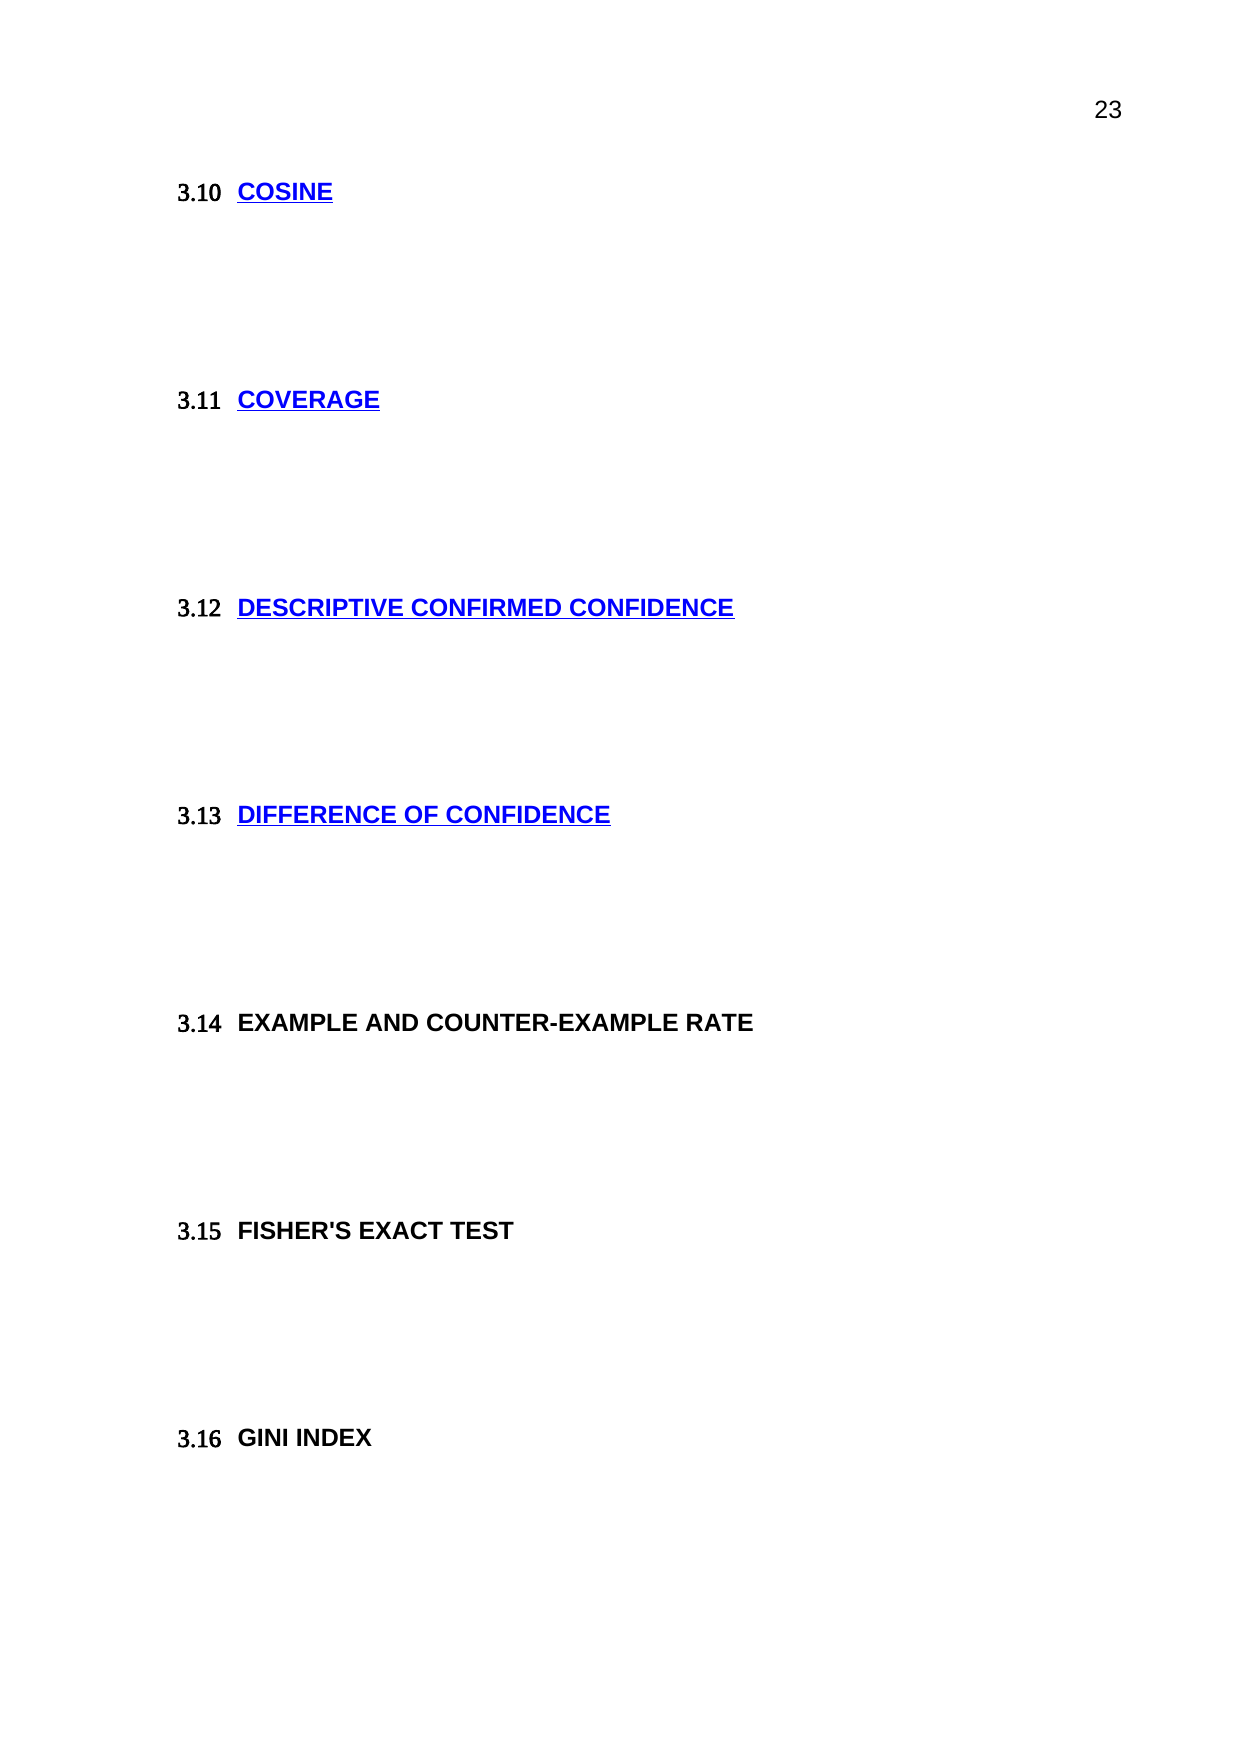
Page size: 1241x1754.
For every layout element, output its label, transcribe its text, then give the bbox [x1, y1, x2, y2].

subtitle Fisher's Exact Test [177, 1216, 1122, 1244]
subtitle Gini Index [177, 1423, 1122, 1452]
subtitle Cosine [177, 177, 1122, 206]
subtitle Example and Counter-Example Rate [177, 1008, 1122, 1037]
subtitle Difference of Confidence [177, 800, 1122, 829]
subtitle Descriptive Confirmed Confidence [177, 593, 1122, 621]
subtitle Coverage [177, 385, 1122, 414]
